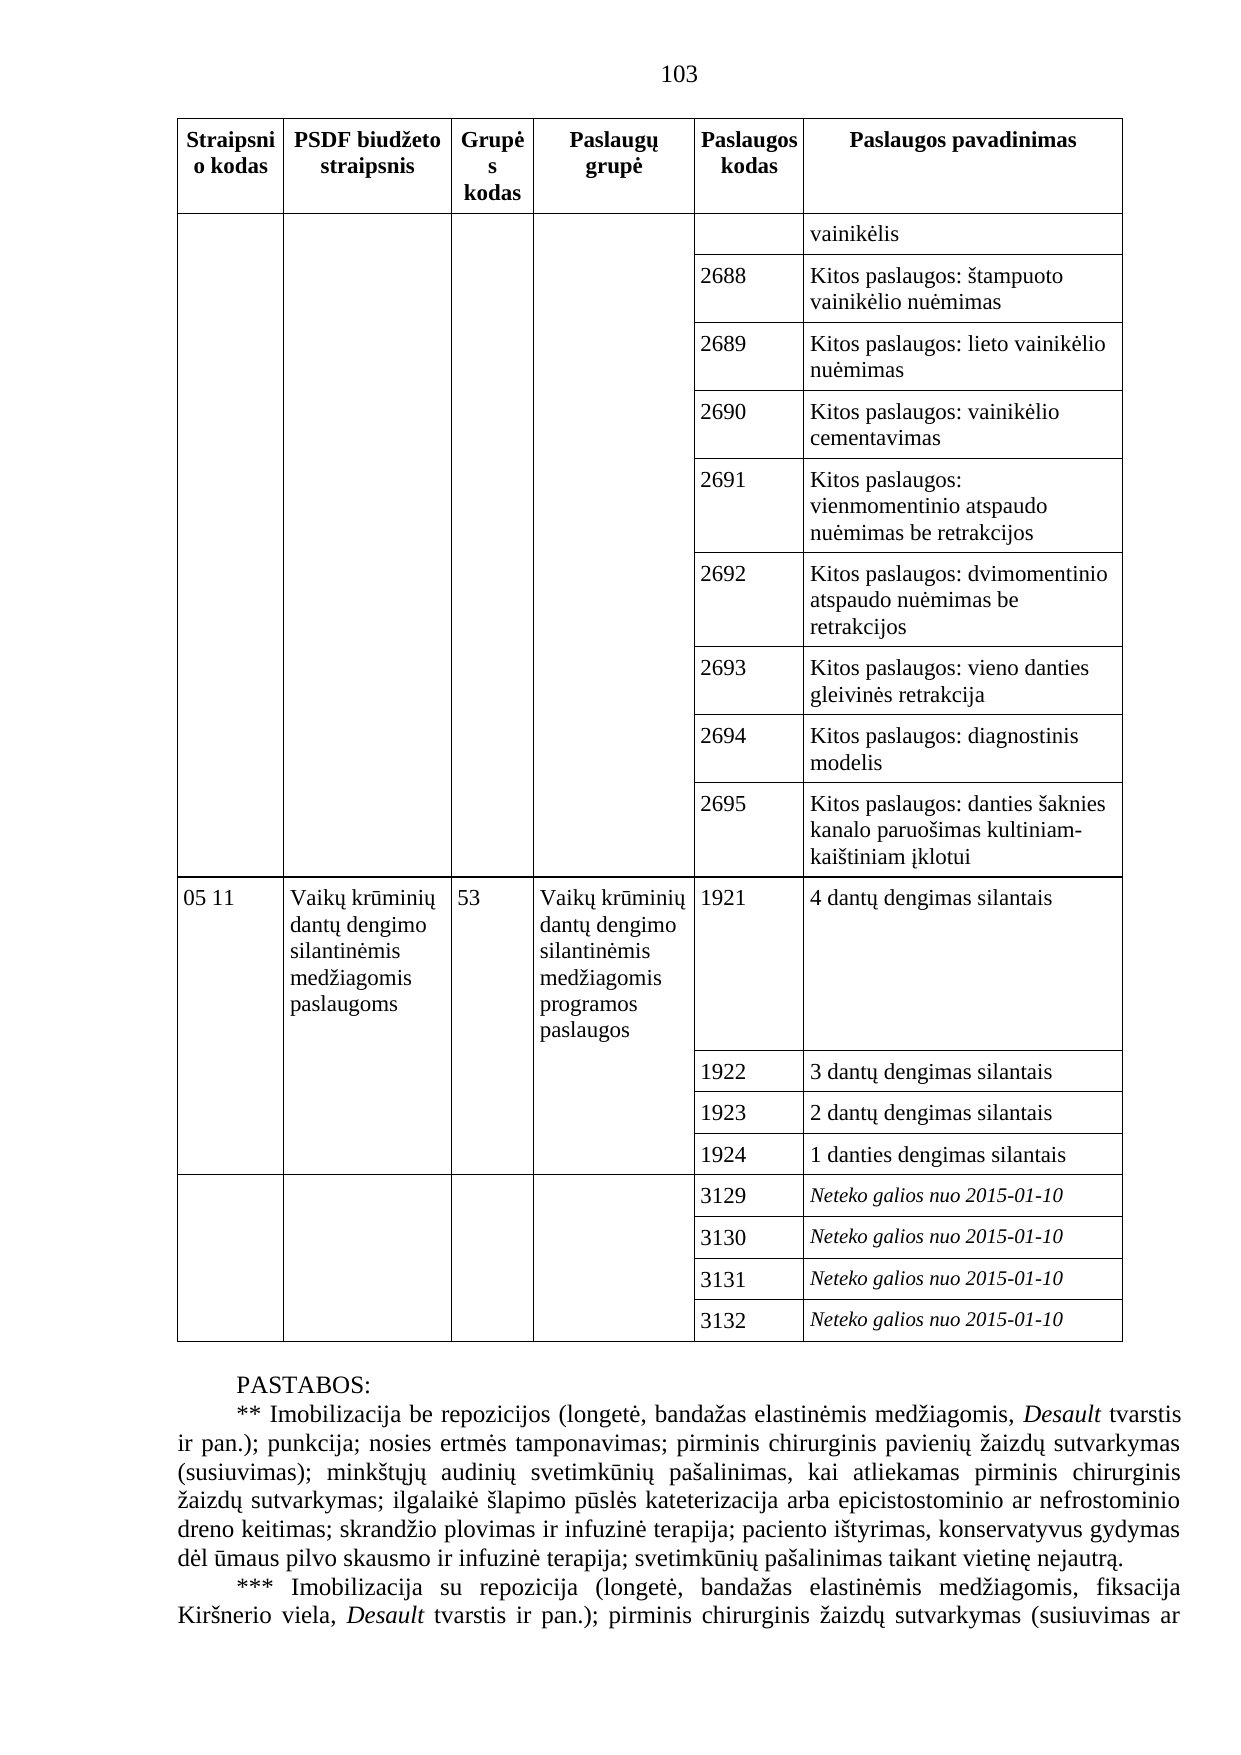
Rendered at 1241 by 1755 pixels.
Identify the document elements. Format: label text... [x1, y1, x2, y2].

table_cell Kitos paslaugos: vainikėlio cementavimas [804, 391, 1122, 458]
table_cell [534, 646, 694, 714]
table_cell Neteko galios nuo 2015-01-10 [804, 1300, 1122, 1341]
table_cell [284, 646, 451, 714]
table_cell [178, 322, 283, 390]
table_cell [534, 1091, 694, 1133]
table_cell [178, 1258, 283, 1299]
table_cell [178, 1050, 283, 1091]
table_cell vainikėlis [804, 214, 1122, 254]
table_cell [452, 714, 533, 782]
table_cell [452, 646, 533, 714]
table_cell Kitos paslaugos: vienmomentinio atspaudo nuėmimas be retrakcijos [804, 459, 1122, 552]
table_cell [284, 552, 451, 646]
table_header Grupės kodas [452, 119, 533, 212]
table_cell [452, 552, 533, 646]
table_cell 1924 [695, 1134, 803, 1174]
text PASTABOS: [177, 1370, 1181, 1399]
table_cell [534, 1175, 694, 1299]
table_cell 05 11 [178, 878, 283, 1050]
table_cell [284, 458, 451, 552]
table_cell 2692 [695, 553, 803, 646]
table_cell [284, 782, 451, 876]
table_cell 2695 [695, 783, 803, 876]
table_cell 3130 [695, 1217, 803, 1257]
table_cell 2689 [695, 323, 803, 390]
table_cell [284, 714, 451, 782]
table_header Paslaugos pavadinimas [804, 119, 1122, 212]
table_header PSDF biudžeto straipsnis [284, 119, 451, 212]
table_cell [452, 1216, 533, 1257]
table_cell 2694 [695, 715, 803, 782]
table_cell [178, 1091, 283, 1133]
table_cell [178, 458, 283, 552]
table_cell 3 dantų dengimas silantais [804, 1051, 1122, 1091]
table_cell Vaikų krūminių dantų dengimo silantinėmis medžiagomis paslaugoms [284, 878, 451, 1050]
table_cell Kitos paslaugos: vieno danties gleivinės retrakcija [804, 647, 1122, 714]
table_cell [178, 1299, 283, 1341]
table_cell 1921 [695, 878, 803, 1050]
table_cell [534, 1133, 694, 1174]
table_cell [452, 458, 533, 552]
table_cell [452, 1258, 533, 1299]
table_cell [452, 254, 533, 322]
table_cell [452, 1050, 533, 1091]
table_cell [452, 1133, 533, 1174]
table_cell [178, 1133, 283, 1174]
text ** Imobilizacija be repozicijos (longetė, bandažas elastinėmis medžiagomis, Desault tvarstis ir pan.); punkcija; nosies ertmės tamponavimas; pirminis chirurginis pavienių žaizdų sutvarkymas (susiuvimas); minkštųjų audinių svetimkūnių pašalinimas, kai atliekamas pirminis chirurginis žaizdų sutvarkymas; ilgalaikė šlapimo pūslės kateterizacija arba epicistostominio ar nefrostominio dreno keitimas; skrandžio plovimas ir infuzinė terapija; paciento ištyrimas, konservatyvus gydymas dėl ūmaus pilvo skausmo ir infuzinė terapija; svetimkūnių pašalinimas taikant vietinę nejautrą. [177, 1399, 1181, 1572]
table_cell [452, 322, 533, 390]
table_cell [452, 390, 533, 458]
table_cell 2 dantų dengimas silantais [804, 1092, 1122, 1133]
table_cell Neteko galios nuo 2015-01-10 [804, 1259, 1122, 1299]
table_cell [284, 254, 451, 322]
table_cell Neteko galios nuo 2015-01-10 [804, 1217, 1122, 1257]
table_cell [178, 1175, 283, 1216]
table_cell [178, 1216, 283, 1257]
table_cell [284, 1133, 451, 1174]
table_cell Kitos paslaugos: danties šaknies kanalo paruošimas kultiniam-kaištiniam įklotui [804, 783, 1122, 876]
table_cell Kitos paslaugos: štampuoto vainikėlio nuėmimas [804, 255, 1122, 322]
table_cell Vaikų krūminių dantų dengimo silantinėmis medžiagomis programos paslaugos [534, 878, 694, 1050]
table_cell 1923 [695, 1092, 803, 1133]
table_cell 3129 [695, 1175, 803, 1216]
table_cell Kitos paslaugos: lieto vainikėlio nuėmimas [804, 323, 1122, 390]
table_cell Kitos paslaugos: diagnostinis modelis [804, 715, 1122, 782]
table_cell 3132 [695, 1300, 803, 1341]
table_cell 2690 [695, 391, 803, 458]
table_cell 3131 [695, 1259, 803, 1299]
table_cell [452, 1091, 533, 1133]
table_cell [284, 214, 451, 254]
table_cell [178, 646, 283, 714]
table_cell [178, 214, 283, 254]
table_cell 2688 [695, 255, 803, 322]
table_cell [452, 1175, 533, 1216]
table_cell [178, 714, 283, 782]
table_cell 1922 [695, 1051, 803, 1091]
table_cell [534, 458, 694, 552]
table_header Straipsnio kodas [178, 119, 283, 212]
table_cell [534, 322, 694, 390]
table_cell [284, 1175, 451, 1341]
table_cell [534, 714, 694, 782]
table_cell [284, 322, 451, 390]
table_cell 2693 [695, 647, 803, 714]
table_cell [534, 390, 694, 458]
table_cell [534, 1299, 694, 1341]
table_cell [534, 214, 694, 254]
table_cell Neteko galios nuo 2015-01-10 [804, 1175, 1122, 1216]
table_cell [695, 214, 803, 254]
table_cell [178, 782, 283, 876]
table_cell 1 danties dengimas silantais [804, 1134, 1122, 1174]
table_cell [534, 782, 694, 876]
table_cell [284, 1050, 451, 1091]
table_cell [284, 1091, 451, 1133]
table_header Paslaugos kodas [695, 119, 803, 212]
table_cell [178, 254, 283, 322]
table_cell 2691 [695, 459, 803, 552]
table_cell [284, 390, 451, 458]
table_cell [178, 390, 283, 458]
table_header Paslaugų grupė [534, 119, 694, 212]
table_cell [178, 552, 283, 646]
table_cell [452, 214, 533, 254]
table_cell 4 dantų dengimas silantais [804, 878, 1122, 1050]
table_cell [534, 1050, 694, 1091]
table_cell [534, 254, 694, 322]
table_cell Kitos paslaugos: dvimomentinio atspaudo nuėmimas be retrakcijos [804, 553, 1122, 646]
table_cell [534, 552, 694, 646]
table_cell [452, 1299, 533, 1341]
table_cell [452, 782, 533, 876]
table_cell 53 [452, 878, 533, 1050]
text *** Imobilizacija su repozicija (longetė, bandažas elastinėmis medžiagomis, fiksacija Kiršnerio viela, Desault tvarstis ir pan.); pirminis chirurginis žaizdų sutvarkymas (susiuvimas ar [177, 1572, 1181, 1629]
